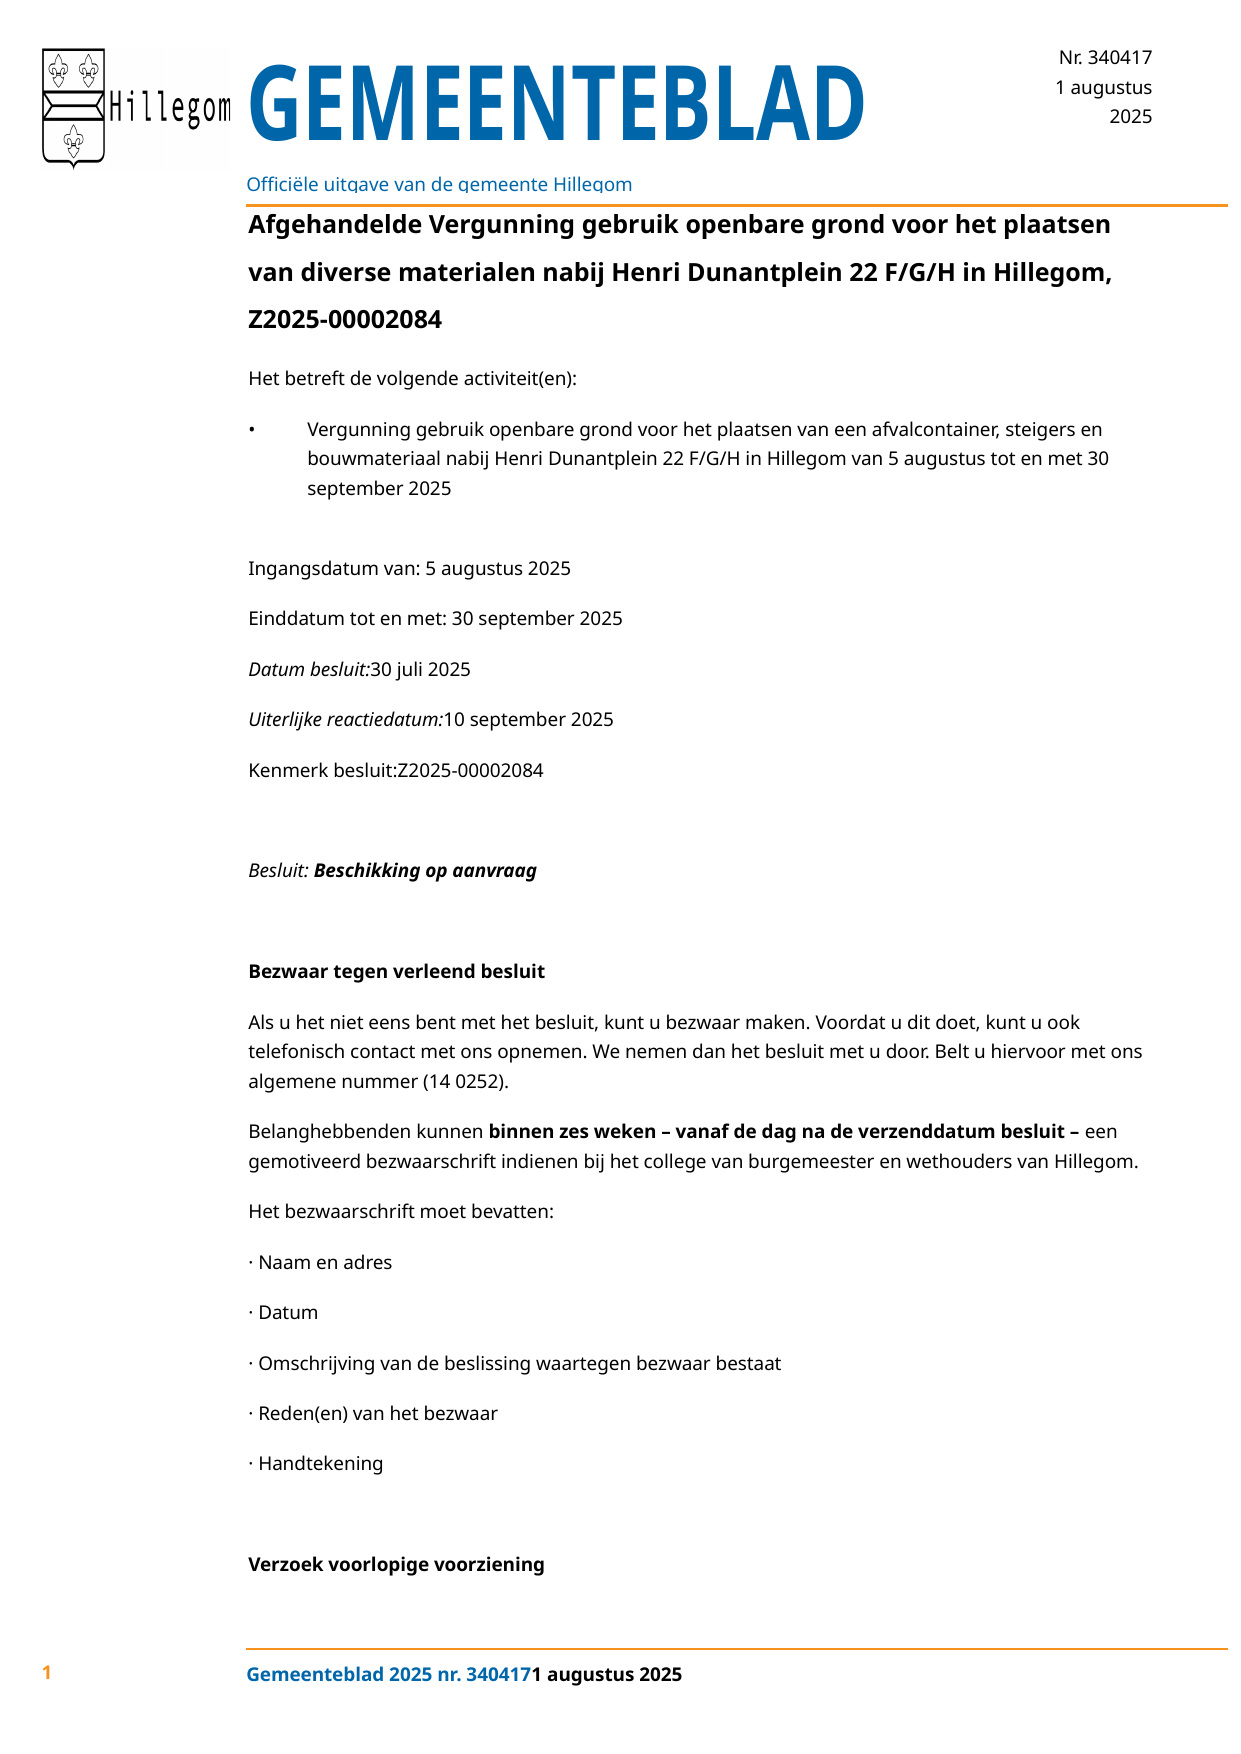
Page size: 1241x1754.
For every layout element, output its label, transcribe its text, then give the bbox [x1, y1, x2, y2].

text Besluit: Beschikking op aanvraag [248, 858, 1152, 883]
text Het betreft de volgende activiteit(en): [248, 366, 1152, 391]
text Afgehandelde Vergunning gebruik openbare grond voor het plaatsen van diverse materialen nabij Henri Dunantplein 22 F/G/H in Hillegom, Z2025-00002084 [248, 207, 1152, 336]
text · Reden(en) van het bezwaar [248, 1400, 1152, 1426]
text · Handtekening [248, 1451, 1152, 1476]
text Kenmerk besluit:Z2025-00002084 [248, 757, 1152, 782]
text Datum besluit:30 juli 2025 [248, 656, 1152, 682]
text Verzoek voorlopige voorziening [248, 1551, 1152, 1577]
text Belanghebbenden kunnen binnen zes weken – vanaf de dag na de verzenddatum besluit – een gemotiveerd bezwaarschrift indienen bij het college van burgemeester en wethouders van Hillegom. [248, 1118, 1152, 1174]
text Als u het niet eens bent met het besluit, kunt u bezwaar maken. Voordat u dit doet, kunt u ook telefonisch contact met ons opnemen. We nemen dan het besluit met u door. Belt u hiervoor met ons algemene nummer (14 0252). [248, 1009, 1152, 1094]
text Einddatum tot en met: 30 september 2025 [248, 606, 1152, 631]
text Uiterlijke reactiedatum:10 september 2025 [248, 706, 1152, 732]
list Vergunning gebruik openbare grond voor het plaatsen van een afvalcontainer, steigers en bouwmateriaal nabij Henri Dunantplein 22 F/G/H in Hillegom van 5 augustus tot en met 30 september 2025 [248, 416, 1152, 501]
text Bezwaar tegen verleend besluit [248, 958, 1152, 984]
text Ingangsdatum van: 5 augustus 2025 [248, 555, 1152, 581]
picture [41, 47, 231, 172]
text · Datum [248, 1299, 1152, 1325]
text · Naam en adres [248, 1249, 1152, 1274]
text Het bezwaarschrift moet bevatten: [248, 1198, 1152, 1224]
text · Omschrijving van de beslissing waartegen bezwaar bestaat [248, 1350, 1152, 1375]
